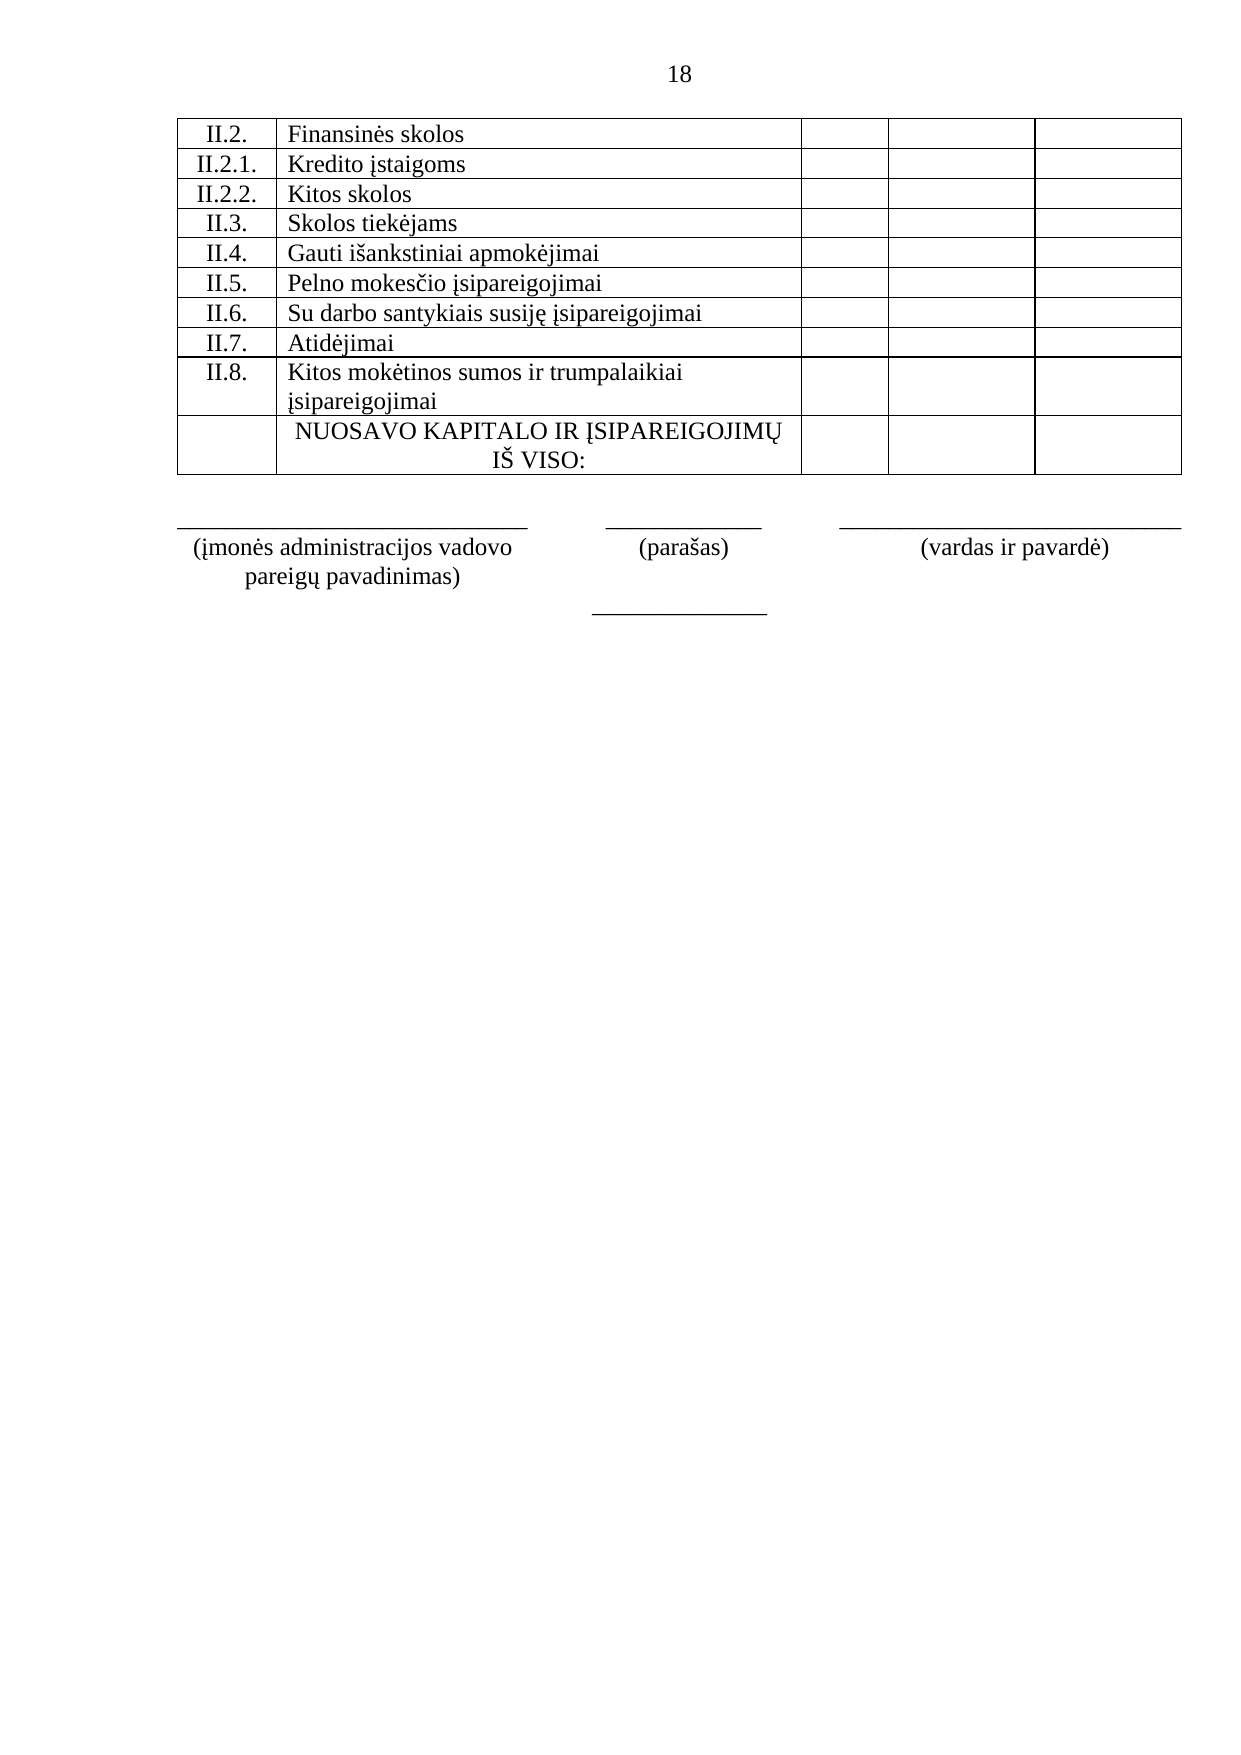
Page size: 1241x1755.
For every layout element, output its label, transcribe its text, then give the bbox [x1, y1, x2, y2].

table_cell [1036, 149, 1181, 178]
text ______________ [177, 589, 1181, 618]
table_cell Atidėjimai [277, 328, 801, 356]
table_cell II.8. [178, 358, 276, 415]
table_cell [889, 416, 1034, 473]
table_cell [1036, 268, 1181, 297]
table_cell [889, 358, 1034, 415]
table_cell II.2.1. [178, 149, 276, 178]
table_cell II.3. [178, 209, 276, 237]
table_cell Su darbo santykiais susiję įsipareigojimai [277, 298, 801, 327]
table_cell Kitos mokėtinos sumos ir trumpalaikiai įsipareigojimai [277, 358, 801, 415]
table_cell II.2.2. [178, 179, 276, 207]
table_cell [889, 179, 1034, 207]
table_cell [889, 209, 1034, 237]
table_cell [1036, 416, 1181, 473]
table_cell [178, 416, 276, 473]
table_cell [802, 328, 888, 356]
table_cell [889, 119, 1034, 148]
table_cell [802, 358, 888, 415]
table_cell [1036, 179, 1181, 207]
table_cell II.6. [178, 298, 276, 327]
table_cell [802, 119, 888, 148]
table_cell [889, 238, 1034, 267]
table_cell [1036, 238, 1181, 267]
table_cell Finansinės skolos [277, 119, 801, 148]
table_cell [802, 298, 888, 327]
table_cell Skolos tiekėjams [277, 209, 801, 237]
table_cell [802, 238, 888, 267]
table_cell Gauti išankstiniai apmokėjimai [277, 238, 801, 267]
table_cell [1036, 358, 1181, 415]
table_cell II.7. [178, 328, 276, 356]
table_cell NUOSAVO KAPITALO IR ĮSIPAREIGOJIMŲ IŠ VISO: [277, 416, 801, 473]
text (įmonės administracijos vadovo (parašas) (vardas ir pavardė) [177, 532, 1181, 561]
table_cell [1036, 328, 1181, 356]
table_cell [802, 416, 888, 473]
table_cell [889, 268, 1034, 297]
table_cell [802, 268, 888, 297]
text pareigų pavadinimas) [177, 561, 1181, 589]
table_cell [889, 149, 1034, 178]
table_cell [889, 328, 1034, 356]
table_cell II.2. [178, 119, 276, 148]
table_cell [1036, 119, 1181, 148]
table_cell Kitos skolos [277, 179, 801, 207]
table_cell II.5. [178, 268, 276, 297]
table_cell [802, 209, 888, 237]
table_cell Pelno mokesčio įsipareigojimai [277, 268, 801, 297]
table_cell Kredito įstaigoms [277, 149, 801, 178]
table_cell II.4. [178, 238, 276, 267]
table_cell [802, 149, 888, 178]
table_cell [1036, 298, 1181, 327]
table_cell [1036, 209, 1181, 237]
table_cell [802, 179, 888, 207]
table_cell [889, 298, 1034, 327]
